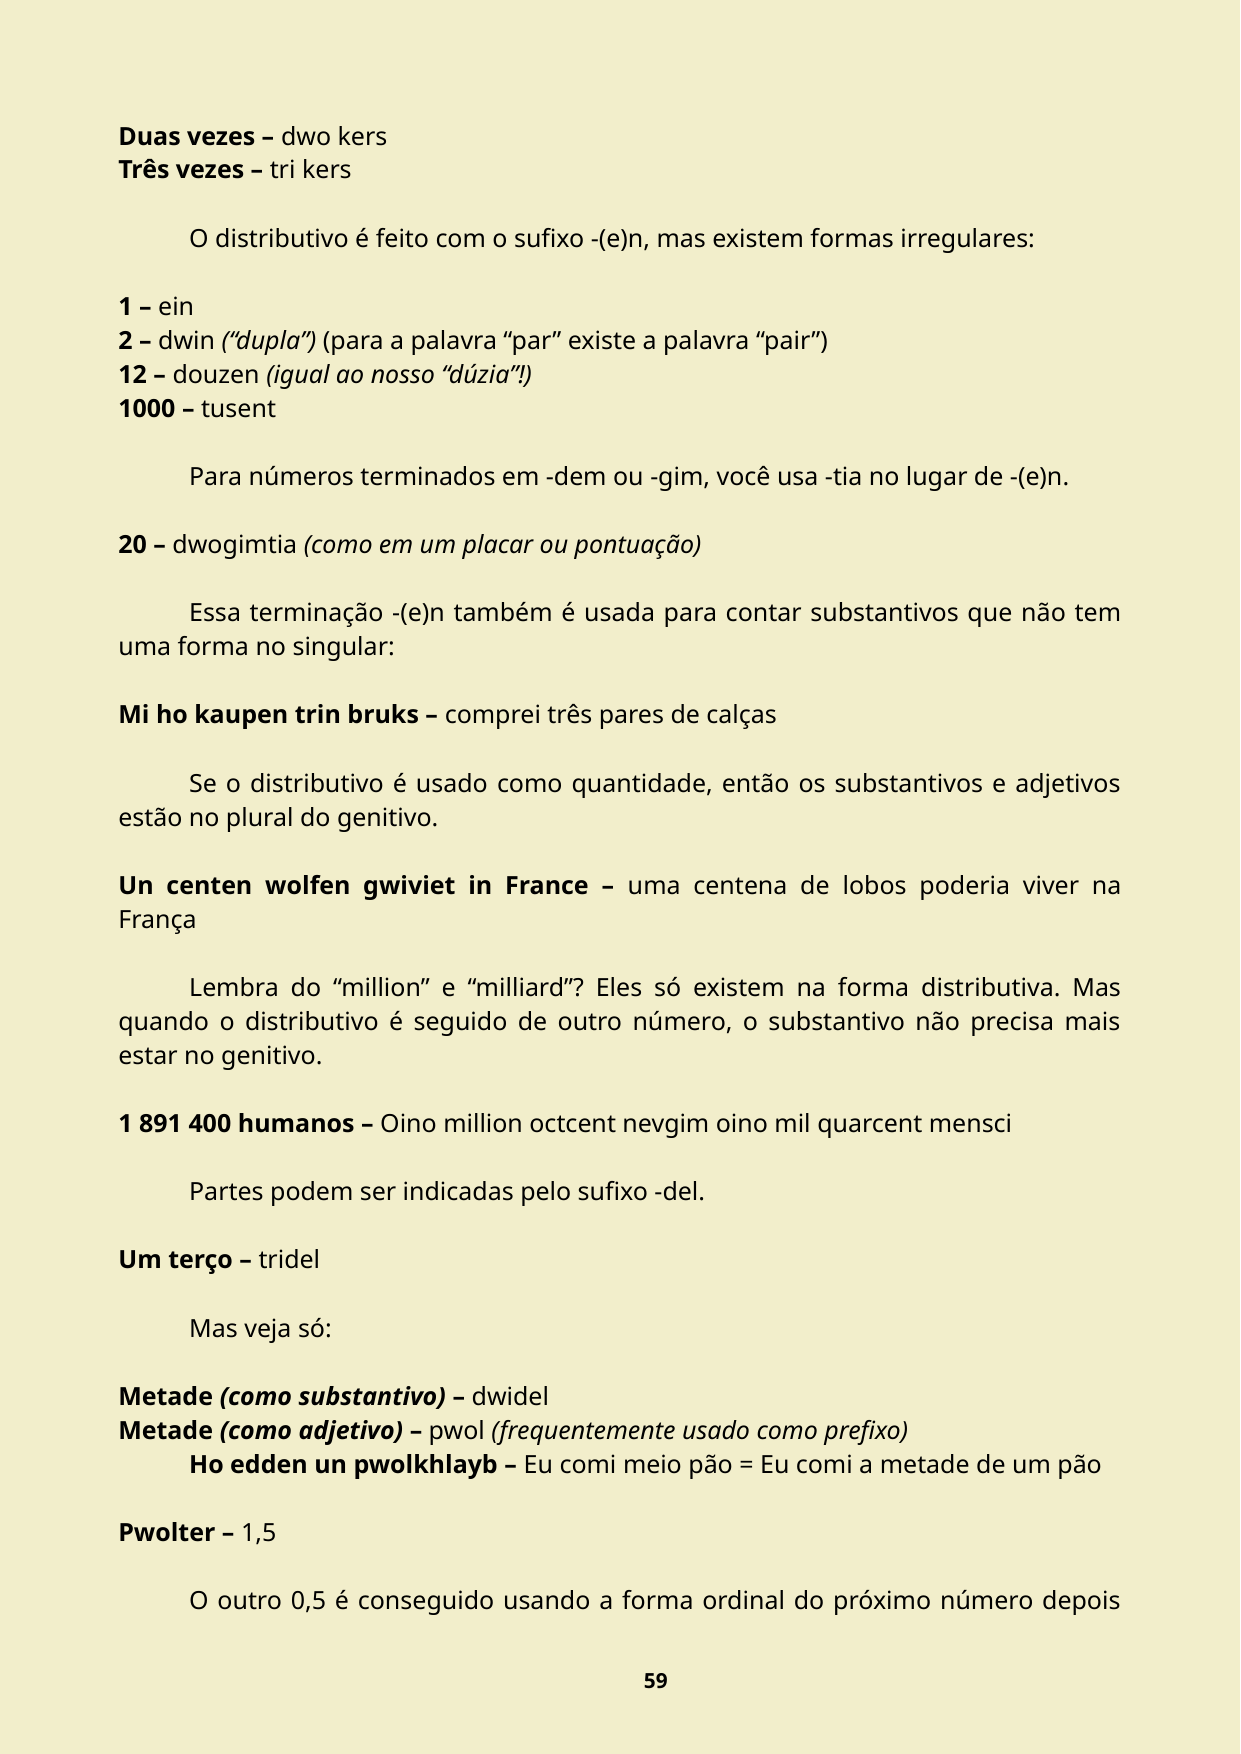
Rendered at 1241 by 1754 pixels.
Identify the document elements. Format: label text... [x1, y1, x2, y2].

text Pwolter – 1,5 [118, 1515, 1122, 1549]
text Duas vezes – dwo kers [118, 118, 1122, 152]
text 2 – dwin (“dupla”) (para a palavra “par” existe a palavra “pair”) [118, 322, 1122, 357]
text Mas veja só: [118, 1310, 1122, 1344]
text Partes podem ser indicadas pelo sufixo -del. [118, 1174, 1122, 1208]
text Metade (como adjetivo) – pwol (frequentemente usado como prefixo) [118, 1412, 1122, 1447]
text Un centen wolfen gwiviet in France – uma centena de lobos poderia viver na França [118, 867, 1122, 936]
text O outro 0,5 é conseguido usando a forma ordinal do próximo número depois [118, 1583, 1122, 1617]
text Metade (como substantivo) – dwidel [118, 1378, 1122, 1412]
text Para números terminados em -dem ou -gim, você usa -tia no lugar de -(e)n. [118, 459, 1122, 493]
text Três vezes – tri kers [118, 152, 1122, 186]
text Essa terminação -(e)n também é usada para contar substantivos que não tem uma forma no singular: [118, 595, 1122, 663]
text 1000 – tusent [118, 391, 1122, 425]
text 12 – douzen (igual ao nosso “dúzia”!) [118, 357, 1122, 391]
text Mi ho kaupen trin bruks – comprei três pares de calças [118, 697, 1122, 731]
text Um terço – tridel [118, 1242, 1122, 1276]
text 1 – ein [118, 288, 1122, 322]
text Se o distributivo é usado como quantidade, então os substantivos e adjetivos estão no plural do genitivo. [118, 765, 1122, 833]
text 20 – dwogimtia (como em um placar ou pontuação) [118, 527, 1122, 561]
text 1 891 400 humanos – Oino million octcent nevgim oino mil quarcent mensci [118, 1106, 1122, 1140]
text Ho edden un pwolkhlayb – Eu comi meio pão = Eu comi a metade de um pão [118, 1447, 1122, 1481]
text O distributivo é feito com o sufixo -(e)n, mas existem formas irregulares: [118, 220, 1122, 254]
text Lembra do “million” e “milliard”? Eles só existem na forma distributiva. Mas quando o distributivo é seguido de outro número, o substantivo não precisa mais estar no genitivo. [118, 970, 1122, 1072]
